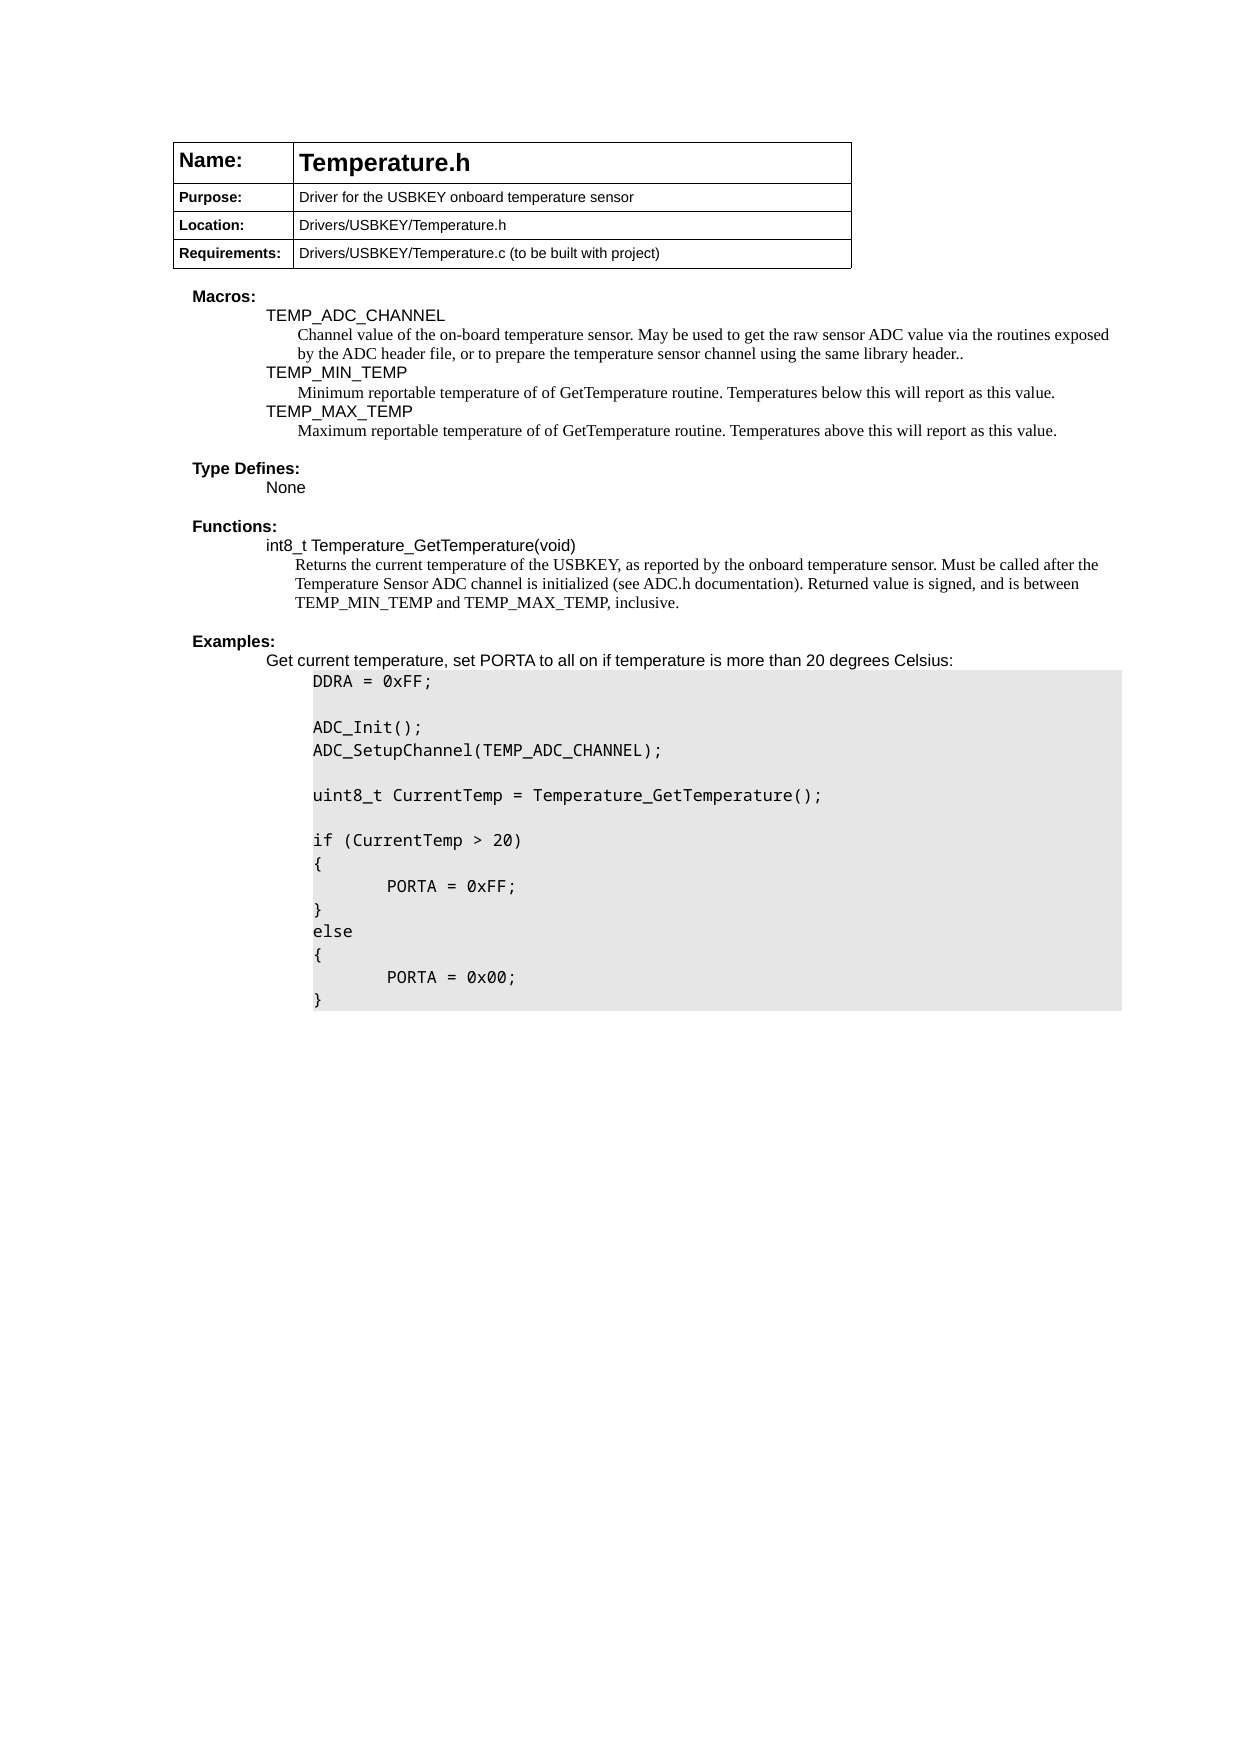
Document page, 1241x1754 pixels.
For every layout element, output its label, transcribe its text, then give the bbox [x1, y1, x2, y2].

table_cell Drivers/USBKEY/Temperature.c (to be built with project) [294, 240, 851, 267]
text Returns the current temperature of the USBKEY, as reported by the onboard temperature sensor. Must be called after the Temperature Sensor ADC channel is initialized (see ADC.h documentation). Returned value is signed, and is between TEMP_MIN_TEMP and TEMP_MAX_TEMP, inclusive. [295, 555, 1122, 612]
text ADC_SetupChannel(TEMP_ADC_CHANNEL); [313, 738, 1122, 761]
text PORTA = 0xFF; [313, 874, 1122, 897]
table_header Temperature.h [294, 143, 851, 182]
text TEMP_MAX_TEMP [118, 402, 1122, 421]
text Type Defines: [118, 459, 1122, 478]
table_cell Requirements: [174, 240, 293, 267]
text { [313, 942, 1122, 965]
text if (CurrentTemp > 20) [313, 829, 1122, 852]
text } [313, 897, 1122, 920]
text Channel value of the on-board temperature sensor. May be used to get the raw sensor ADC value via the routines exposed by the ADC header file, or to prepare the temperature sensor channel using the same library header.. [297, 325, 1122, 363]
table_header Name: [174, 143, 293, 182]
table_cell Drivers/USBKEY/Temperature.h [294, 212, 851, 239]
text } [313, 988, 1122, 1011]
text DDRA = 0xFF; [313, 670, 1122, 693]
text Macros: [118, 287, 1122, 306]
text Functions: [118, 517, 1122, 536]
text Minimum reportable temperature of of GetTemperature routine. Temperatures below this will report as this value. [297, 382, 1122, 402]
table_cell Location: [174, 212, 293, 239]
text PORTA = 0x00; [313, 965, 1122, 988]
text else [313, 920, 1122, 942]
text uint8_t CurrentTemp = Temperature_GetTemperature(); [313, 783, 1122, 806]
text Examples: [118, 632, 1122, 651]
text int8_t Temperature_GetTemperature(void) [118, 536, 1122, 555]
text ADC_Init(); [313, 715, 1122, 738]
text { [313, 852, 1122, 874]
text None [118, 478, 1122, 497]
text Maximum reportable temperature of of GetTemperature routine. Temperatures above this will report as this value. [297, 421, 1122, 440]
text TEMP_ADC_CHANNEL [118, 306, 1122, 325]
text Get current temperature, set PORTA to all on if temperature is more than 20 degrees Celsius: [118, 651, 1122, 670]
table_cell Driver for the USBKEY onboard temperature sensor [294, 184, 851, 211]
table_cell Purpose: [174, 184, 293, 211]
text TEMP_MIN_TEMP [118, 363, 1122, 382]
